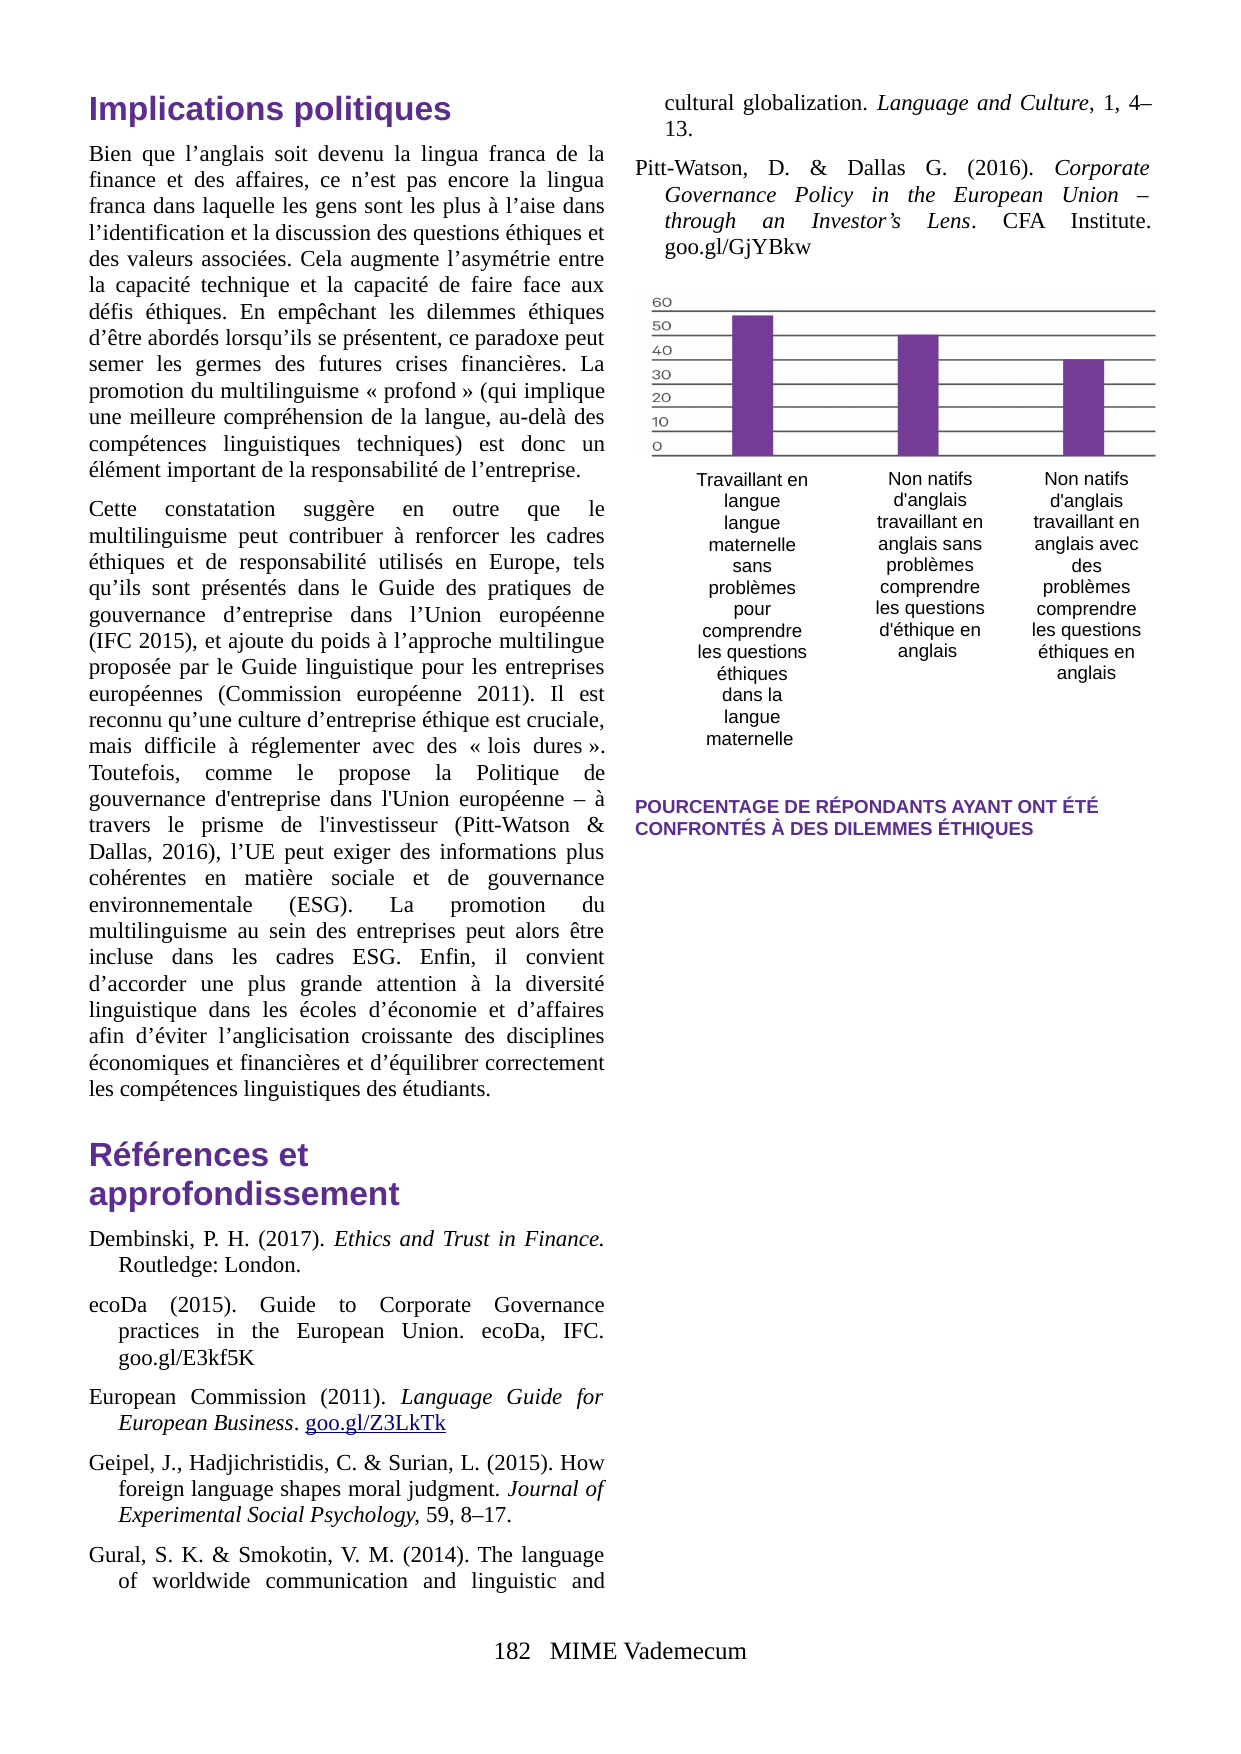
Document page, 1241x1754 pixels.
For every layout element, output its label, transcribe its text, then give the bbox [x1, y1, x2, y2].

picture [637, 288, 1160, 458]
text Pitt-Watson, D. & Dallas G. (2016). Corporate Governance Policy in the European Union – through an Investor’s Lens. CFA Institute. goo.gl/GjYBkw [635, 154, 1152, 260]
text Cette constatation suggère en outre que le multilinguisme peut contribuer à renforcer les cadres éthiques et de responsabilité utilisés en Europe, tels qu’ils sont présentés dans le Guide des pratiques de gouvernance d’entreprise dans l’Union européenne (IFC 2015), et ajoute du poids à l’approche multilingue proposée par le Guide linguistique pour les entreprises européennes (Commission européenne 2011). Il est reconnu qu’une culture d’entreprise éthique est cruciale, mais difficile à réglementer avec des « lois dures ». Toutefois, comme le propose la Politique de gouvernance d'entreprise dans l'Union européenne – à travers le prisme de l'investisseur (Pitt-Watson & Dallas, 2016), l’UE peut exiger des informations plus cohérentes en matière sociale et de gouvernance environnementale (ESG). La promotion du multilinguisme au sein des entreprises peut alors être incluse dans les cadres ESG. Enfin, il convient d’accorder une plus grande attention à la diversité linguistique dans les écoles d’économie et d’affaires afin d’éviter l’anglicisation croissante des disciplines économiques et financières et d’équilibrer correctement les compétences linguistiques des étudiants. [88, 495, 605, 1101]
text POURCENTAGE DE RÉPONDANTS AYANT ONT ÉTÉ CONFRONTÉS À DES DILEMMES ÉTHIQUES [635, 796, 1152, 839]
subtitle Implications politiques [88, 88, 605, 127]
text cultural globalization. Language and Culture, 1, 4–13. [635, 88, 1152, 141]
text Dembinski, P. H. (2017). Ethics and Trust in Finance. Routledge: London. [88, 1225, 605, 1278]
subtitle Références et approfondissement [88, 1135, 605, 1213]
text Bien que l’anglais soit devenu la lingua franca de la finance et des affaires, ce n’est pas encore la lingua franca dans laquelle les gens sont les plus à l’aise dans l’identification et la discussion des questions éthiques et des valeurs associées. Cela augmente l’asymétrie entre la capacité technique et la capacité de faire face aux défis éthiques. En empêchant les dilemmes éthiques d’être abordés lorsqu’ils se présentent, ce paradoxe peut semer les germes des futures crises financières. La promotion du multilinguisme « profond » (qui implique une meilleure compréhension de la langue, au-delà des compétences linguistiques techniques) est donc un élément important de la responsabilité de l’entreprise. [88, 140, 605, 482]
text European Commission (2011). Language Guide for European Business. goo.gl/Z3LkTk [88, 1383, 605, 1436]
text Geipel, J., Hadjichristidis, C. & Surian, L. (2015). How foreign language shapes moral judgment. Journal of Experimental Social Psychology, 59, 8–17. [88, 1449, 605, 1528]
text Gural, S. K. & Smokotin, V. M. (2014). The language of worldwide communication and linguistic and [88, 1541, 605, 1593]
text ecoDa (2015). Guide to Corporate Governance practices in the European Union. ecoDa, IFC. goo.gl/E3kf5K [88, 1291, 605, 1370]
